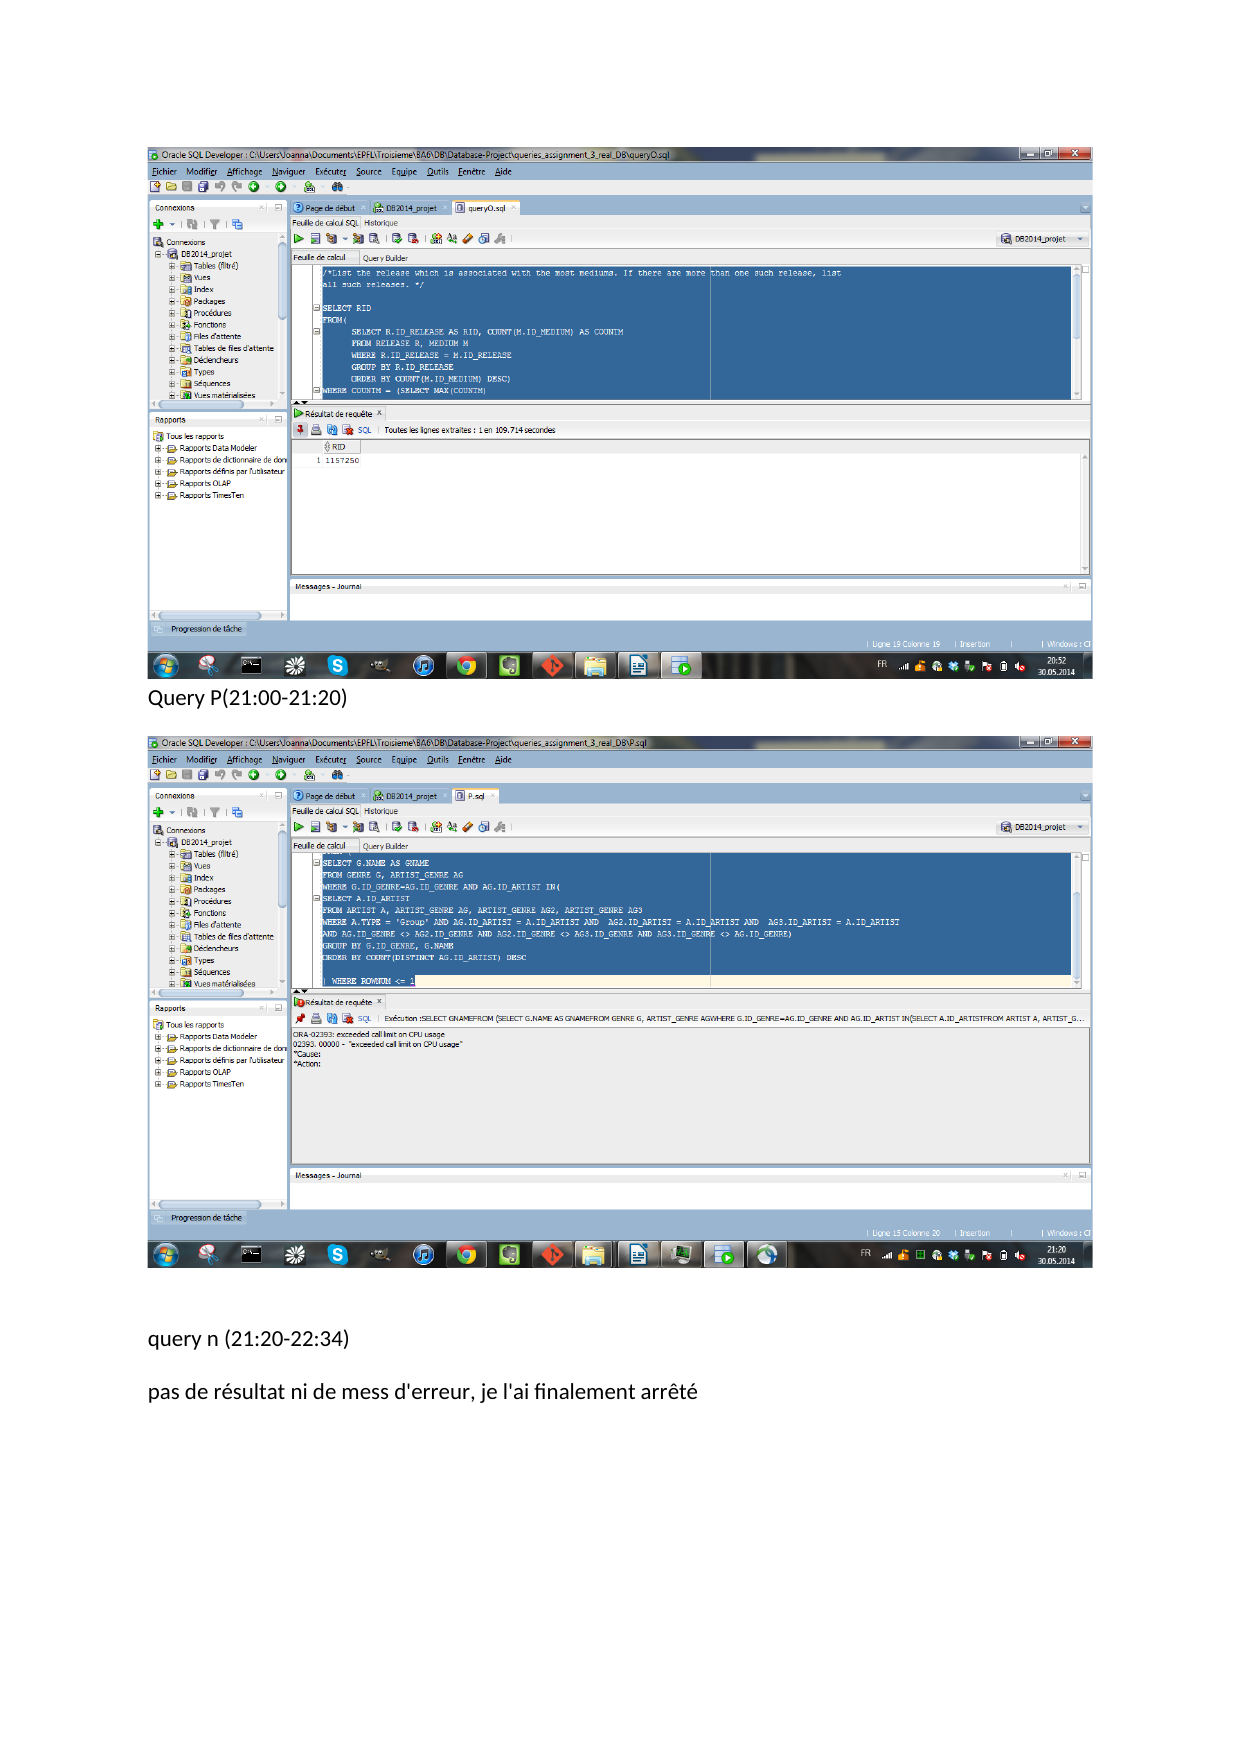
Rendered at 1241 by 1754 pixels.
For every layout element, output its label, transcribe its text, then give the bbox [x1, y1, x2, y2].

picture [147, 147, 1093, 679]
text query n (21:20-22:34) [148, 1324, 1093, 1352]
text pas de résultat ni de mess d'erreur, je l'ai finalement arrêté [148, 1377, 1093, 1406]
text Query P(21:00-21:20) [148, 679, 1093, 711]
picture [147, 736, 1093, 1268]
